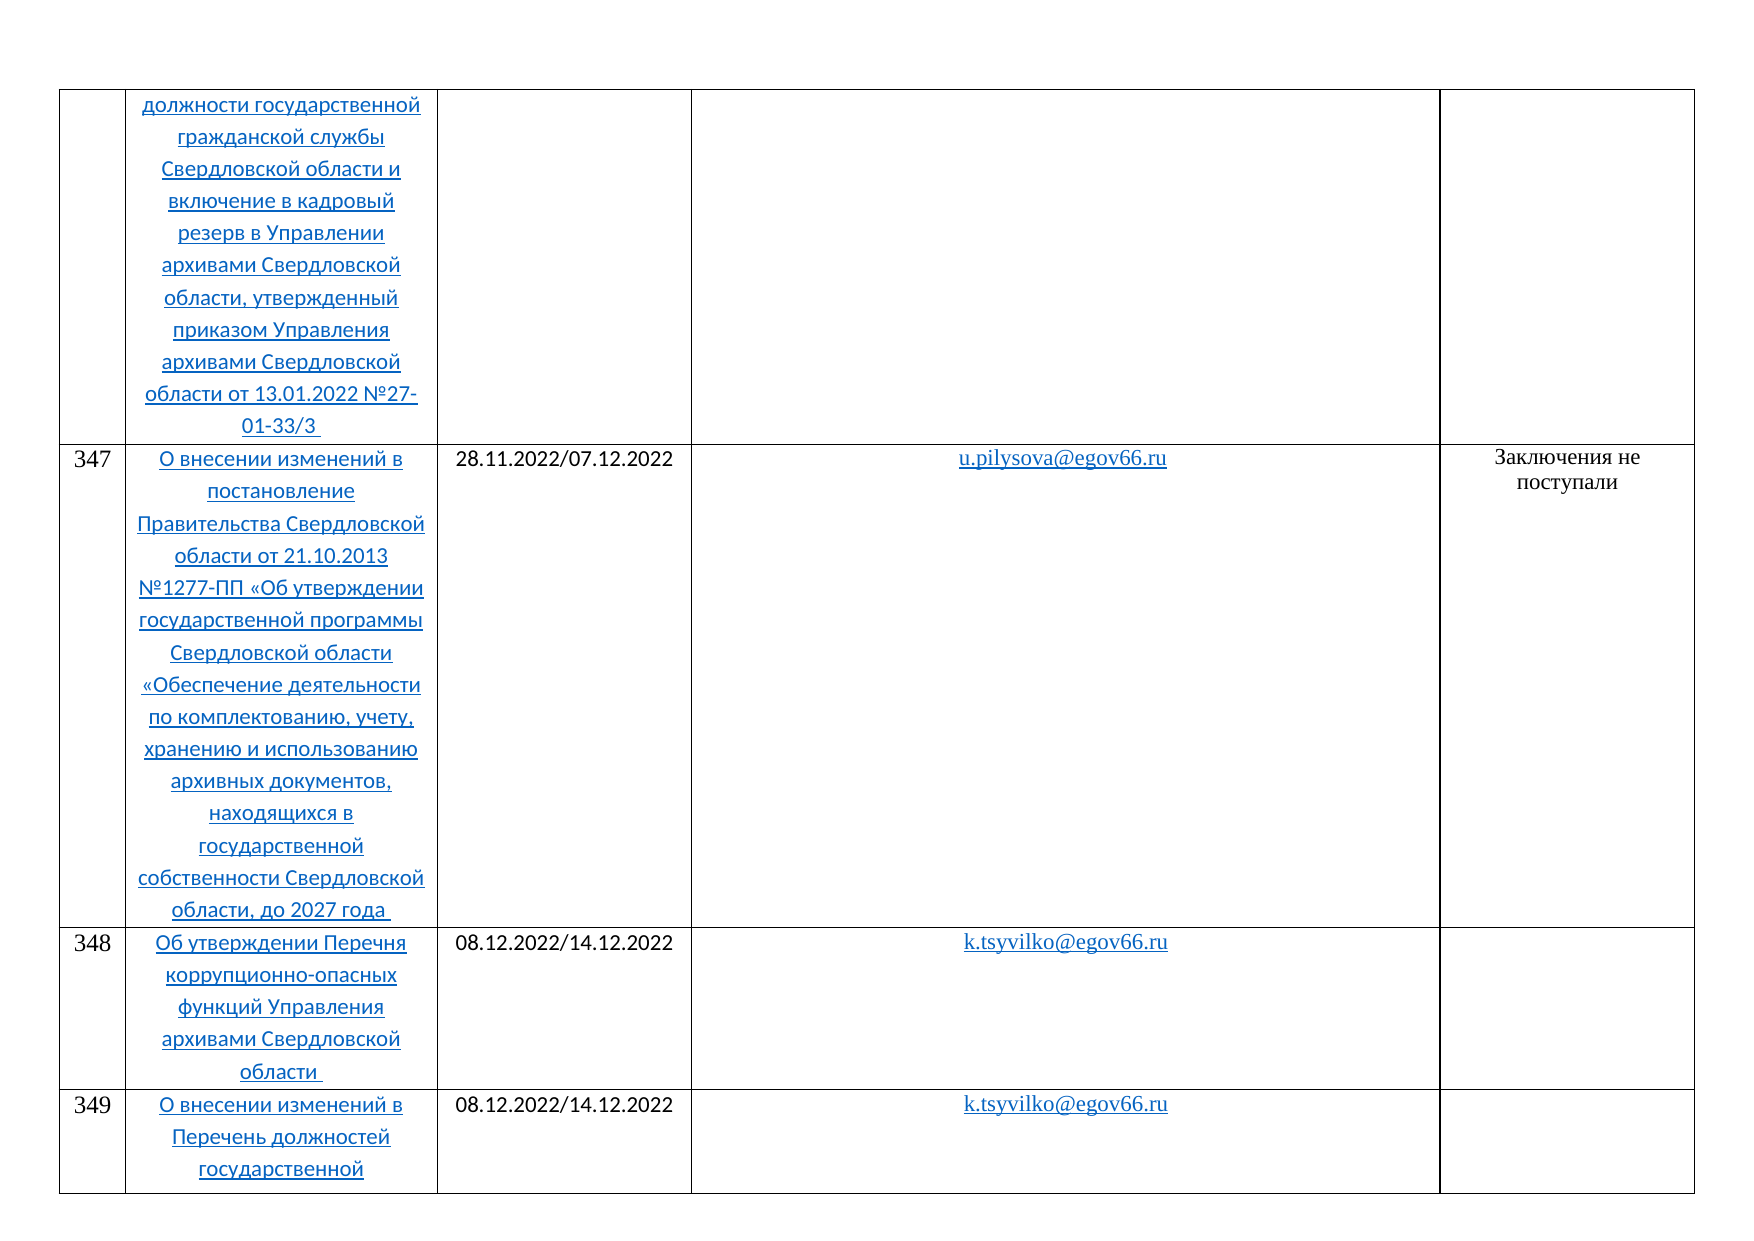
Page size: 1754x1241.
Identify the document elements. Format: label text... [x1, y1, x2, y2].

table_cell Об утверждении Перечня коррупционно-опасных функций Управления архивами Свердловской области [126, 928, 437, 1089]
table_cell k.tsyvilko@egov66.ru [692, 1090, 1439, 1193]
table_cell Заключения не поступали [1441, 445, 1694, 927]
table_cell 347 [60, 445, 125, 927]
table_cell [438, 90, 691, 443]
table_cell О внесении изменений в постановление Правительства Свердловской области от 21.10.2013 №1277-ПП «Об утверждении государственной программы Свердловской области «Обеспечение деятельности по комплектованию, учету, хранению и использованию архивных документов, находящихся в государственной собственности Свердловской области, до 2027 года [126, 445, 437, 927]
table_cell 08.12.2022/14.12.2022 [438, 1090, 691, 1193]
table_cell 349 [60, 1090, 125, 1193]
table_cell [1441, 1090, 1694, 1193]
table_cell [692, 90, 1439, 443]
table_cell 08.12.2022/14.12.2022 [438, 928, 691, 1089]
table_cell должности государственной гражданской службы Свердловской области и включение в кадровый резерв в Управлении архивами Свердловской области, утвержденный приказом Управления архивами Свердловской области от 13.01.2022 №27-01-33/3 [126, 90, 437, 443]
table_cell k.tsyvilko@egov66.ru [692, 928, 1439, 1089]
table_cell 28.11.2022/07.12.2022 [438, 445, 691, 927]
table_cell [1441, 928, 1694, 1089]
table_cell [1441, 90, 1694, 443]
table_cell О внесении изменений в Перечень должностей государственной [126, 1090, 437, 1193]
table_cell 348 [60, 928, 125, 1089]
table_cell [60, 90, 125, 443]
table_cell u.pilysova@egov66.ru [692, 445, 1439, 927]
